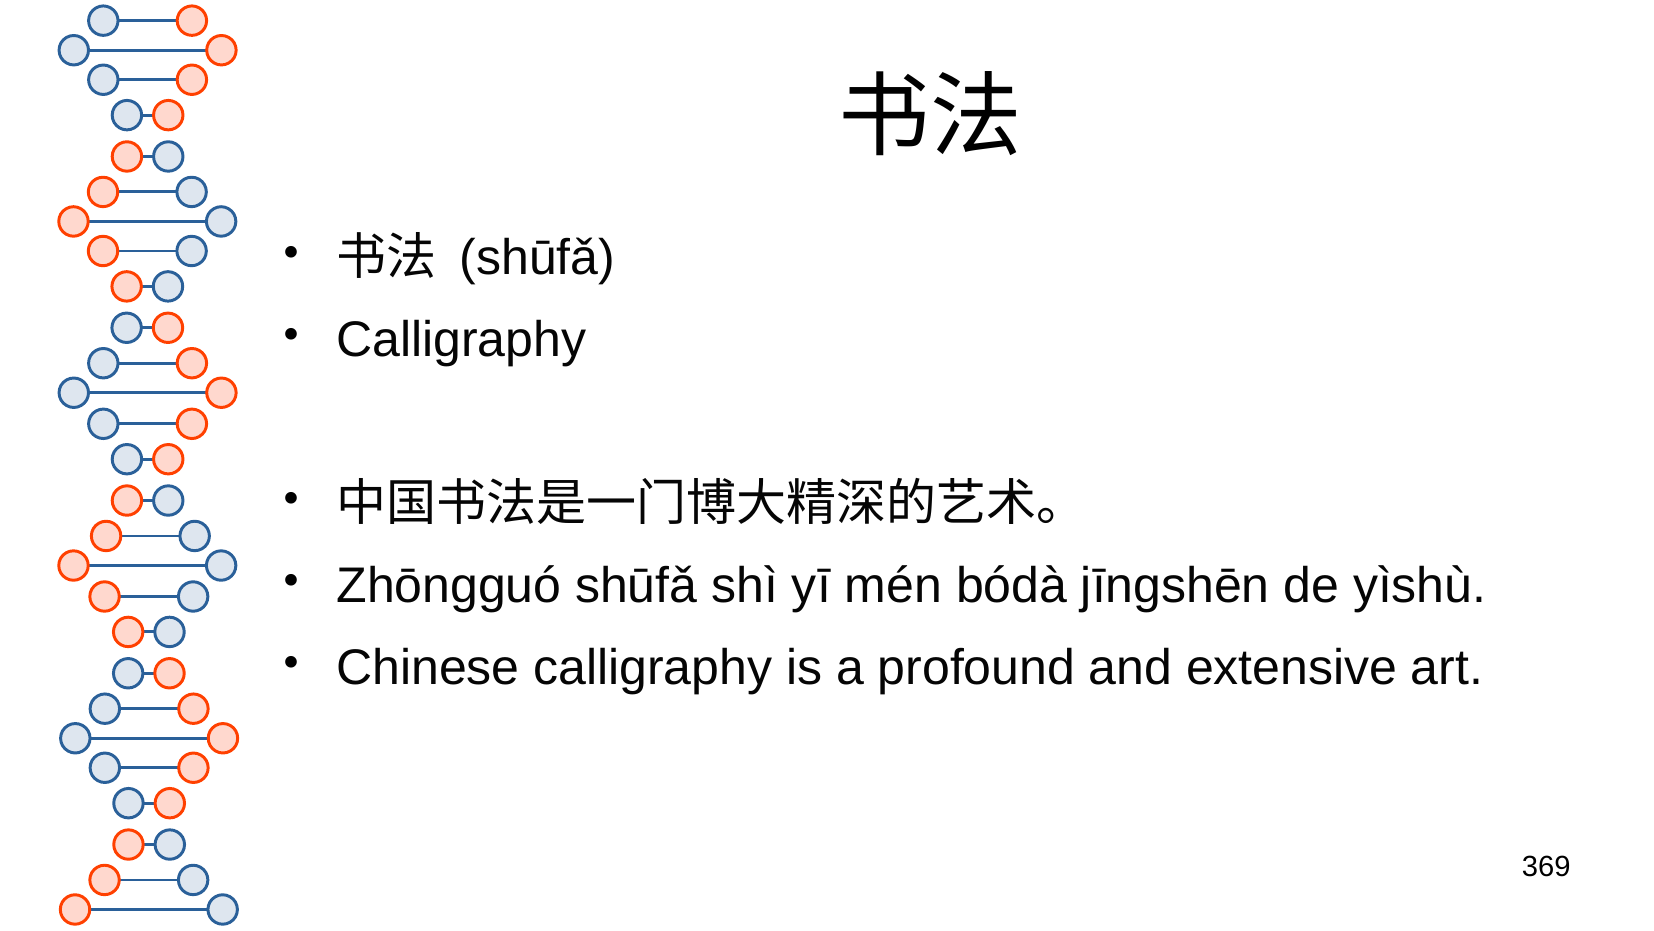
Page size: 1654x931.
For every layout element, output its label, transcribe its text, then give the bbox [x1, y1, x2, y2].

title 书法 [265, 35, 1595, 189]
list 书法 (shūfǎ) Calligraphy 中国书法是一门博大精深的艺术。 Zhōngguó shūfǎ shì yī mén bódà jīngshēn de yìshù. Chinese calligraphy is a profound and extensive art. [265, 224, 1595, 764]
